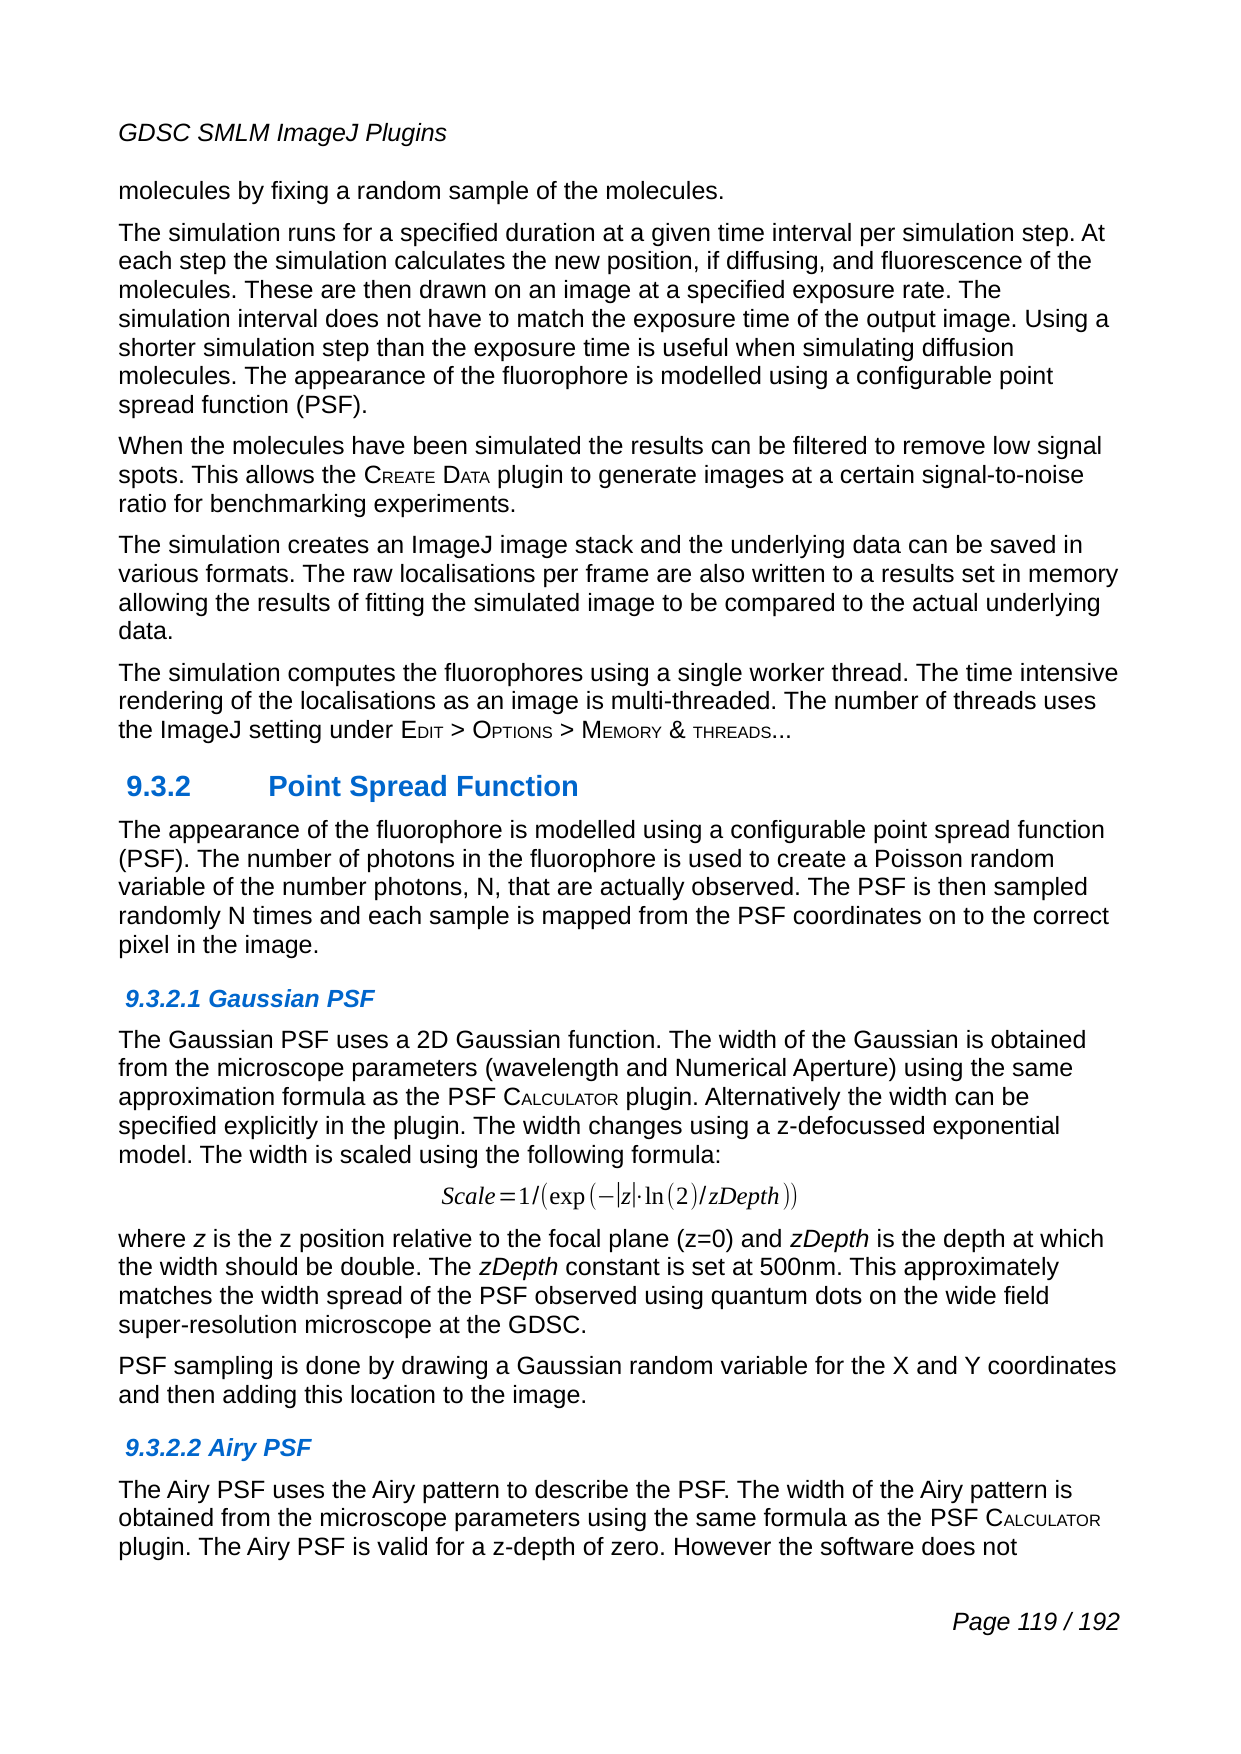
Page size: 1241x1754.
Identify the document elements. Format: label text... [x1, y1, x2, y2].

subtitle Point Spread Function [118, 769, 1122, 802]
subtitle Airy PSF [118, 1433, 1122, 1462]
text The simulation computes the fluorophores using a single worker thread. The time intensive rendering of the localisations as an image is multi-threaded. The number of threads uses the ImageJ setting under Edit > Options > Memory & threads... [118, 658, 1122, 744]
text When the molecules have been simulated the results can be filtered to remove low signal spots. This allows the Create Data plugin to generate images at a certain signal-to-noise ratio for benchmarking experiments. [118, 431, 1122, 518]
text The Gaussian PSF uses a 2D Gaussian function. The width of the Gaussian is obtained from the microscope parameters (wavelength and Numerical Aperture) using the same approximation formula as the PSF Calculator plugin. Alternatively the width can be specified explicitly in the plugin. The width changes using a z-defocussed exponential model. The width is scaled using the following formula: [118, 1025, 1122, 1168]
subtitle Gaussian PSF [118, 984, 1122, 1012]
text The appearance of the fluorophore is modelled using a configurable point spread function (PSF). The number of photons in the fluorophore is used to create a Poisson random variable of the number photons, N, that are actually observed. The PSF is then sampled randomly N times and each sample is mapped from the PSF coordinates on to the correct pixel in the image. [118, 815, 1122, 959]
text The simulation runs for a specified duration at a given time interval per simulation step. At each step the simulation calculates the new position, if diffusing, and fluorescence of the molecules. These are then drawn on an image at a specified exposure rate. The simulation interval does not have to match the exposure time of the output image. Using a shorter simulation step than the exposure time is useful when simulating diffusion molecules. The appearance of the fluorophore is modelled using a configurable point spread function (PSF). [118, 218, 1122, 419]
text where z is the z position relative to the focal plane (z=0) and zDepth is the depth at which the width should be double. The zDepth constant is set at 500nm. This approximately matches the width spread of the PSF observed using quantum dots on the wide field super-resolution microscope at the GDSC. [118, 1223, 1122, 1338]
text The simulation creates an ImageJ image stack and the underlying data can be saved in various formats. The raw localisations per frame are also written to a results set in memory allowing the results of fitting the simulated image to be compared to the actual underlying data. [118, 530, 1122, 645]
text PSF sampling is done by drawing a Gaussian random variable for the X and Y coordinates and then adding this location to the image. [118, 1351, 1122, 1408]
text molecules by fixing a random sample of the molecules. [118, 176, 1122, 205]
text The Airy PSF uses the Airy pattern to describe the PSF. The width of the Airy pattern is obtained from the microscope parameters using the same formula as the PSF Calculator plugin. The Airy PSF is valid for a z-depth of zero. However the software does not [118, 1474, 1122, 1561]
